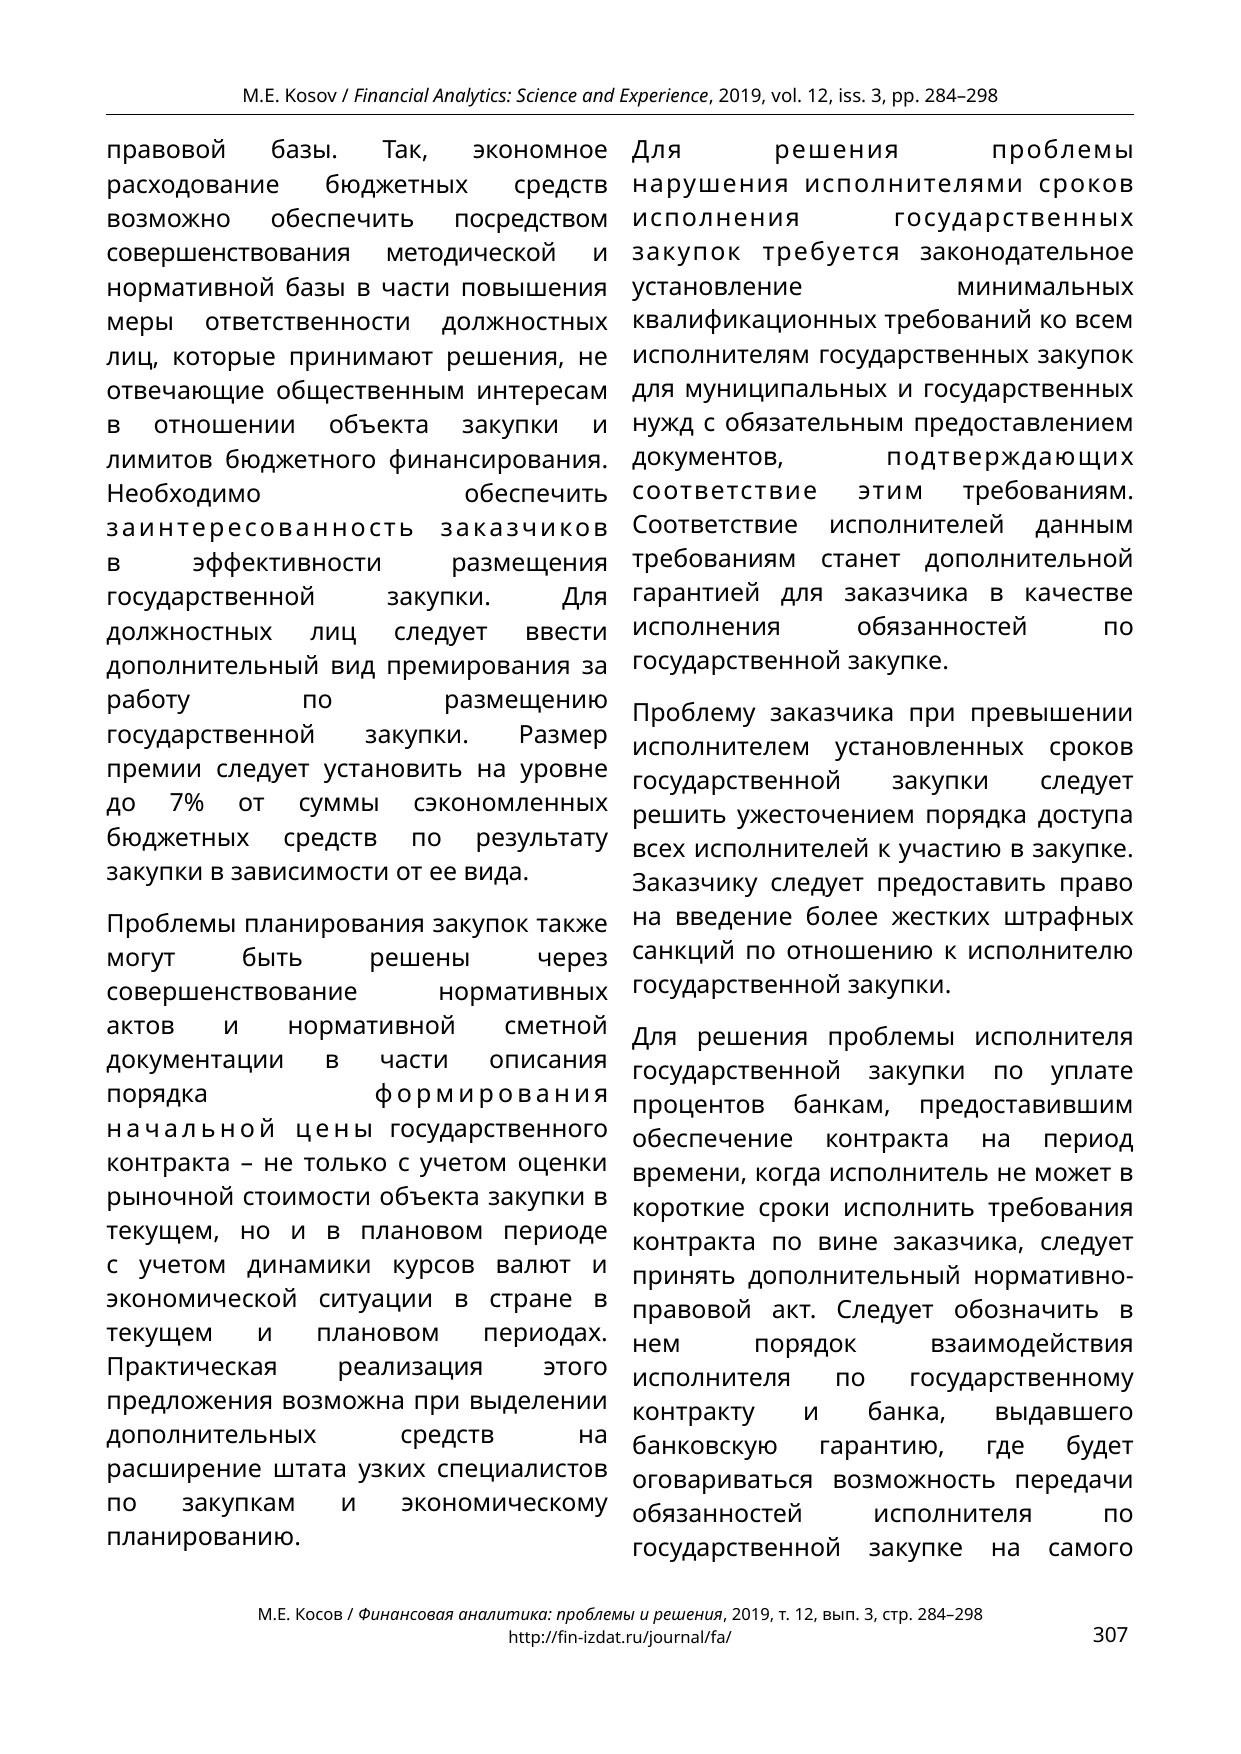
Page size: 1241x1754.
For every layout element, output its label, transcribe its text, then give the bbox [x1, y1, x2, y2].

text Для решения проблемы исполнителя государственной закупки по уплате процентов банкам, предоставившим обеспечение контракта на период времени, когда исполнитель не может в короткие сроки исполнить требования контракта по вине заказчика, следует принять дополнительный нормативно-правовой акт. Следует обозначить в нем порядок взаимодействия исполнителя по государственному контракту и банка, выдавшего банковскую гарантию, где будет оговариваться возможность передачи обязанностей исполнителя по государственной закупке на самого [632, 1019, 1134, 1564]
text правовой базы. Так, экономное расходование бюджетных средств возможно обеспечить посредством совершенствования методической и нормативной базы в части повышения меры ответственности должностных лиц, которые принимают решения, не отвечающие общественным интересам в отношении объекта закупки и лимитов бюджетного финансирования. Необходимо обеспечить заинтересованность заказчиков в эффективности размещения государственной закупки. Для должностных лиц следует ввести дополнительный вид премирования за работу по размещению государственной закупки. Размер премии следует установить на уровне до 7% от суммы сэкономленных бюджетных средств по результату закупки в зависимости от ее вида. [106, 132, 608, 888]
text Для решения проблемы нарушения исполнителями сроков исполнения государственных закупок требуется законодательное установление минимальных квалификационных требований ко всем исполнителям государственных закупок для муниципальных и государственных нужд с обязательным предоставлением документов, подтверждающих соответствие этим требованиям. Соответствие исполнителей данным требованиям станет дополнительной гарантией для заказчика в качестве исполнения обязанностей по государственной закупке. [632, 132, 1134, 677]
text Проблему заказчика при превышении исполнителем установленных сроков государственной закупки следует решить ужесточением порядка доступа всех исполнителей к участию в закупке. Заказчику следует предоставить право на введение более жестких штрафных санкций по отношению к исполнителю государственной закупки. [632, 694, 1134, 1001]
text Проблемы планирования закупок также могут быть решены через совершенствование нормативных актов и нормативной сметной документации в части описания порядка формирования начальной цены государственного контракта – не только с учетом оценки рыночной стоимости объекта закупки в текущем, но и в плановом периоде с учетом динамики курсов валют и экономической ситуации в стране в текущем и плановом периодах. Практическая реализация этого предложения возможна при выделении дополнительных средств на расширение штата узких специалистов по закупкам и экономическому планированию. [106, 906, 608, 1553]
